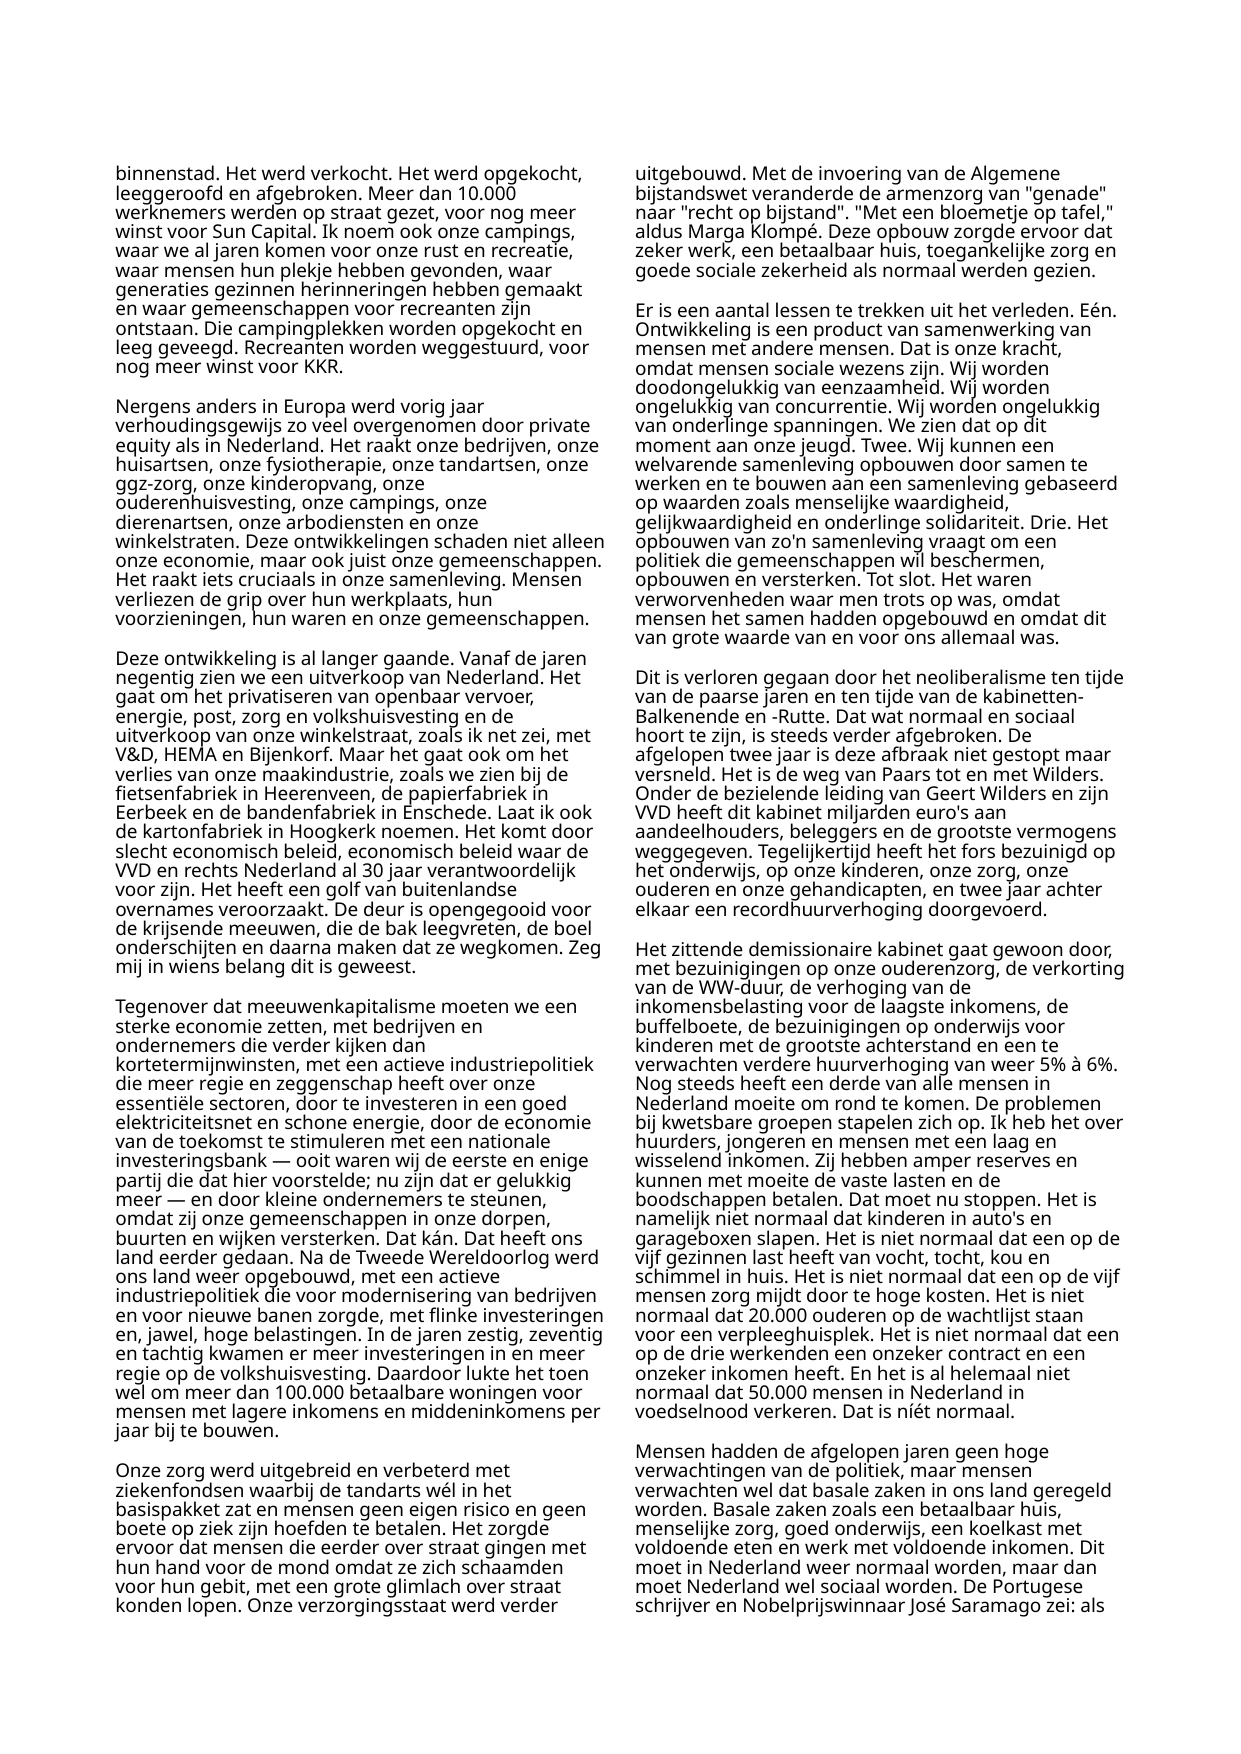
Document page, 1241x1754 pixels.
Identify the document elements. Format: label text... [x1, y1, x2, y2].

text Onze zorg werd uitgebreid en verbeterd met ziekenfondsen waarbij de tandarts wél in het basispakket zat en mensen geen eigen risico en geen boete op ziek zijn hoefden te betalen. Het zorgde ervoor dat mensen die eerder over straat gingen met hun hand voor de mond omdat ze zich schaamden voor hun gebit, met een grote glimlach over straat konden lopen. Onze verzorgingsstaat werd verder [115, 1462, 605, 1616]
text Mensen hadden de afgelopen jaren geen hoge verwachtingen van de politiek, maar mensen verwachten wel dat basale zaken in ons land geregeld worden. Basale zaken zoals een betaalbaar huis, menselijke zorg, goed onderwijs, een koelkast met voldoende eten en werk met voldoende inkomen. Dit moet in Nederland weer normaal worden, maar dan moet Nederland wel sociaal worden. De Portugese schrijver en Nobelprijswinnaar José Saramago zei: als [635, 1443, 1125, 1616]
text Het zittende demissionaire kabinet gaat gewoon door, met bezuinigingen op onze ouderenzorg, de verkorting van de WW-duur, de verhoging van de inkomensbelasting voor de laagste inkomens, de buffelboete, de bezuinigingen op onderwijs voor kinderen met de grootste achterstand en een te verwachten verdere huurverhoging van weer 5% à 6%. Nog steeds heeft een derde van alle mensen in Nederland moeite om rond te komen. De problemen bij kwetsbare groepen stapelen zich op. Ik heb het over huurders, jongeren en mensen met een laag en wisselend inkomen. Zij hebben amper reserves en kunnen met moeite de vaste lasten en de boodschappen betalen. Dat moet nu stoppen. Het is namelijk niet normaal dat kinderen in auto's en garageboxen slapen. Het is niet normaal dat een op de vijf gezinnen last heeft van vocht, tocht, kou en schimmel in huis. Het is niet normaal dat een op de vijf mensen zorg mijdt door te hoge kosten. Het is niet normaal dat 20.000 ouderen op de wachtlijst staan voor een verpleeghuisplek. Het is niet normaal dat een op de drie werkenden een onzeker contract en een onzeker inkomen heeft. En het is al helemaal niet normaal dat 50.000 mensen in Nederland in voedselnood verkeren. Dat is níét normaal. [635, 941, 1125, 1422]
text Dit is verloren gegaan door het neoliberalisme ten tijde van de paarse jaren en ten tijde van de kabinetten-Balkenende en -Rutte. Dat wat normaal en sociaal hoort te zijn, is steeds verder afgebroken. De afgelopen twee jaar is deze afbraak niet gestopt maar versneld. Het is de weg van Paars tot en met Wilders. Onder de bezielende leiding van Geert Wilders en zijn VVD heeft dit kabinet miljarden euro's aan aandeelhouders, beleggers en de grootste vermogens weggegeven. Tegelijkertijd heeft het fors bezuinigd op het onderwijs, op onze kinderen, onze zorg, onze ouderen en onze gehandicapten, en twee jaar achter elkaar een recordhuurverhoging doorgevoerd. [635, 669, 1125, 920]
text uitgebouwd. Met de invoering van de Algemene bijstandswet veranderde de armenzorg van "genade" naar "recht op bijstand". "Met een bloemetje op tafel," aldus Marga Klompé. Deze opbouw zorgde ervoor dat zeker werk, een betaalbaar huis, toegankelijke zorg en goede sociale zekerheid als normaal werden gezien. [635, 165, 1125, 281]
text Tegenover dat meeuwenkapitalisme moeten we een sterke economie zetten, met bedrijven en ondernemers die verder kijken dan kortetermijnwinsten, met een actieve industriepolitiek die meer regie en zeggenschap heeft over onze essentiële sectoren, door te investeren in een goed elektriciteitsnet en schone energie, door de economie van de toekomst te stimuleren met een nationale investeringsbank — ooit waren wij de eerste en enige partij die dat hier voorstelde; nu zijn dat er gelukkig meer — en door kleine ondernemers te steunen, omdat zij onze gemeenschappen in onze dorpen, buurten en wijken versterken. Dat kán. Dat heeft ons land eerder gedaan. Na de Tweede Wereldoorlog werd ons land weer opgebouwd, met een actieve industriepolitiek die voor modernisering van bedrijven en voor nieuwe banen zorgde, met flinke investeringen en, jawel, hoge belastingen. In de jaren zestig, zeventig en tachtig kwamen er meer investeringen in en meer regie op de volkshuisvesting. Daardoor lukte het toen wel om meer dan 100.000 betaalbare woningen voor mensen met lagere inkomens en middeninkomens per jaar bij te bouwen. [115, 998, 605, 1442]
text Er is een aantal lessen te trekken uit het verleden. Eén. Ontwikkeling is een product van samenwerking van mensen met andere mensen. Dat is onze kracht, omdat mensen sociale wezens zijn. Wij worden doodongelukkig van eenzaamheid. Wij worden ongelukkig van concurrentie. Wij worden ongelukkig van onderlinge spanningen. We zien dat op dit moment aan onze jeugd. Twee. Wij kunnen een welvarende samenleving opbouwen door samen te werken en te bouwen aan een samenleving gebaseerd op waarden zoals menselijke waardigheid, gelijkwaardigheid en onderlinge solidariteit. Drie. Het opbouwen van zo'n samenleving vraagt om een politiek die gemeenschappen wil beschermen, opbouwen en versterken. Tot slot. Het waren verworvenheden waar men trots op was, omdat mensen het samen hadden opgebouwd en omdat dit van grote waarde van en voor ons allemaal was. [635, 302, 1125, 648]
text Deze ontwikkeling is al langer gaande. Vanaf de jaren negentig zien we een uitverkoop van Nederland. Het gaat om het privatiseren van openbaar vervoer, energie, post, zorg en volkshuisvesting en de uitverkoop van onze winkelstraat, zoals ik net zei, met V&D, HEMA en Bijenkorf. Maar het gaat ook om het verlies van onze maakindustrie, zoals we zien bij de fietsenfabriek in Heerenveen, de papierfabriek in Eerbeek en de bandenfabriek in Enschede. Laat ik ook de kartonfabriek in Hoogkerk noemen. Het komt door slecht economisch beleid, economisch beleid waar de VVD en rechts Nederland al 30 jaar verantwoordelijk voor zijn. Het heeft een golf van buitenlandse overnames veroorzaakt. De deur is opengegooid voor de krijsende meeuwen, die de bak leegvreten, de boel onderschijten en daarna maken dat ze wegkomen. Zeg mij in wiens belang dit is geweest. [115, 650, 605, 978]
text binnenstad. Het werd verkocht. Het werd opgekocht, leeggeroofd en afgebroken. Meer dan 10.000 werknemers werden op straat gezet, voor nog meer winst voor Sun Capital. Ik noem ook onze campings, waar we al jaren komen voor onze rust en recreatie, waar mensen hun plekje hebben gevonden, waar generaties gezinnen herinneringen hebben gemaakt en waar gemeenschappen voor recreanten zijn ontstaan. Die campingplekken worden opgekocht en leeg geveegd. Recreanten worden weggestuurd, voor nog meer winst voor KKR. [115, 165, 605, 377]
text Nergens anders in Europa werd vorig jaar verhoudingsgewijs zo veel overgenomen door private equity als in Nederland. Het raakt onze bedrijven, onze huisartsen, onze fysiotherapie, onze tandartsen, onze ggz-zorg, onze kinderopvang, onze ouderenhuisvesting, onze campings, onze dierenartsen, onze arbodiensten en onze winkelstraten. Deze ontwikkelingen schaden niet alleen onze economie, maar ook juist onze gemeenschappen. Het raakt iets cruciaals in onze samenleving. Mensen verliezen de grip over hun werkplaats, hun voorzieningen, hun waren en onze gemeenschappen. [115, 398, 605, 629]
